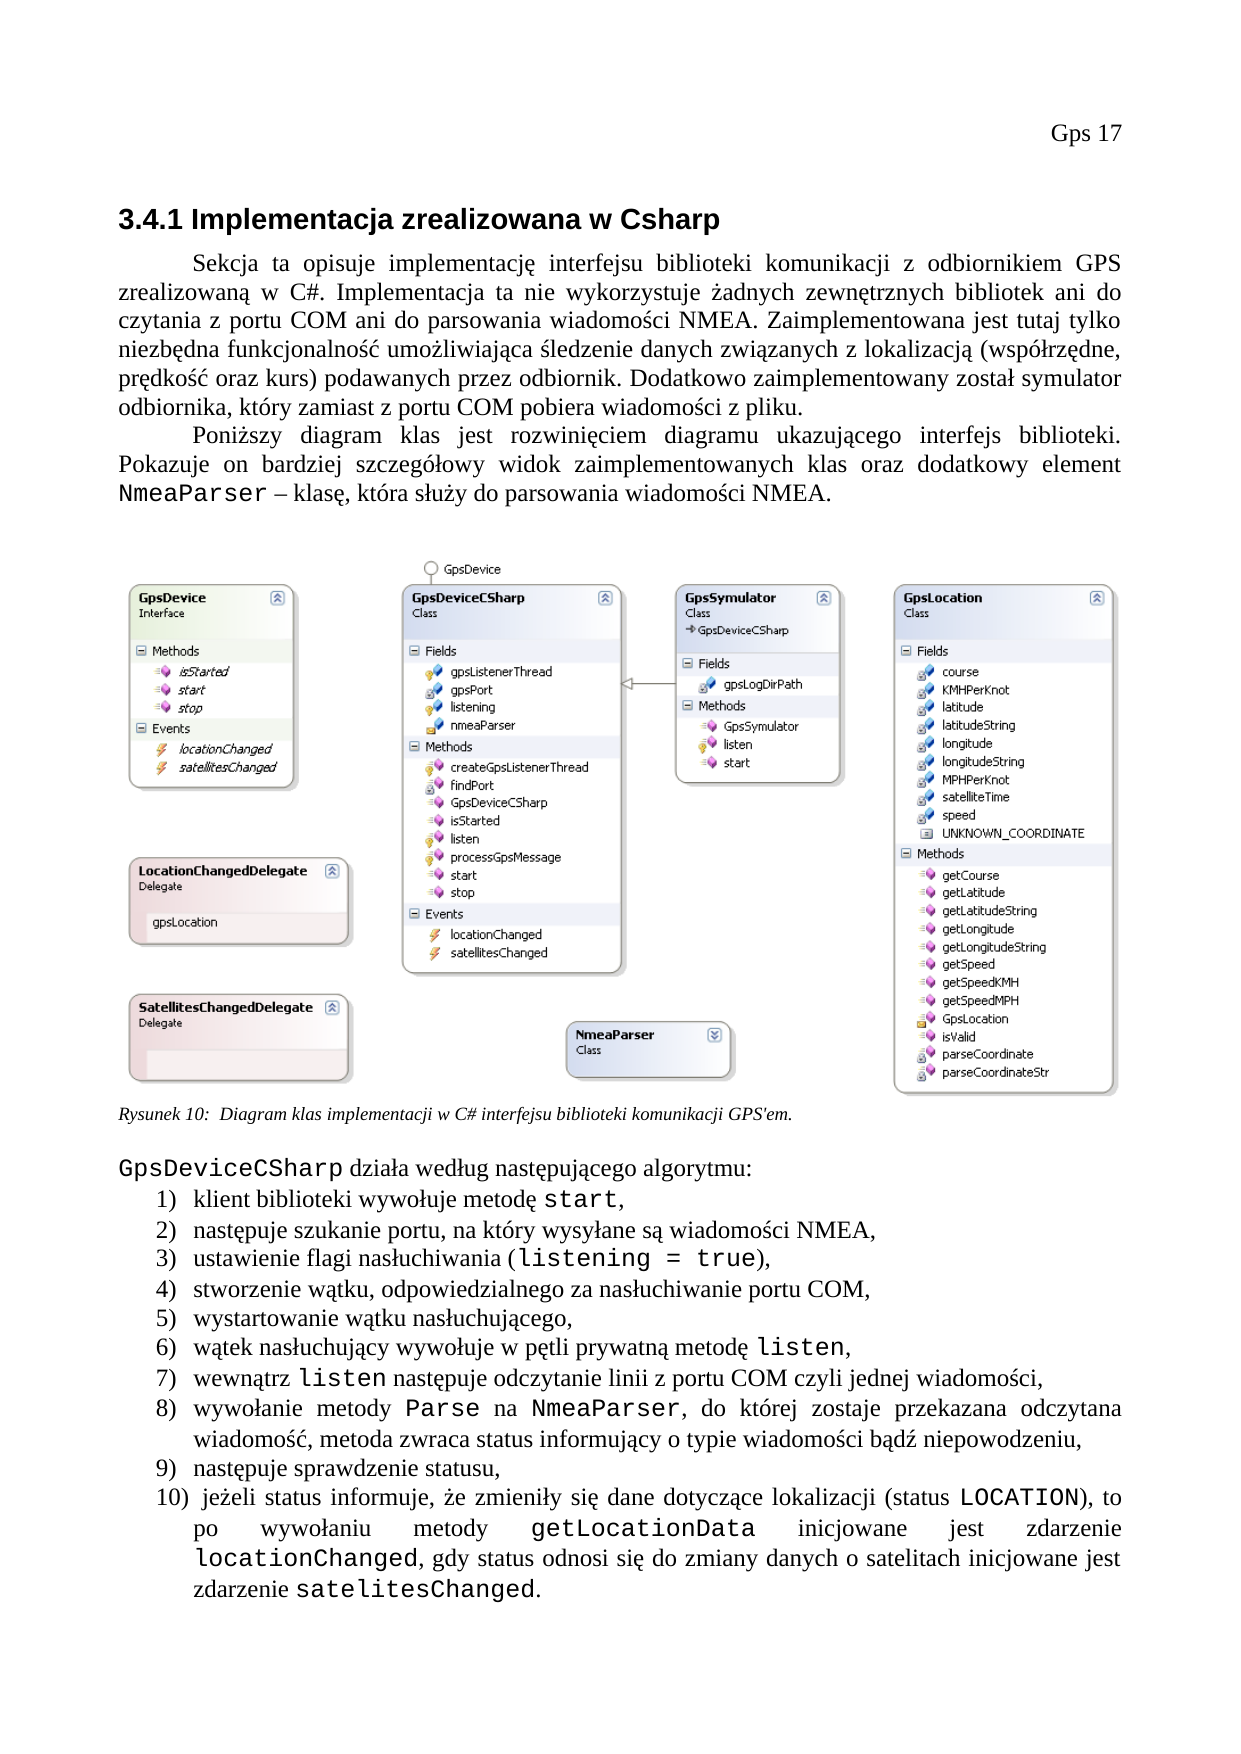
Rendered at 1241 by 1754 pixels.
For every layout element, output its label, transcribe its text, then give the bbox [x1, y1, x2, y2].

list klient biblioteki wywołuje metodę start, [156, 1184, 1122, 1215]
list stworzenie wątku, odpowiedzialnego za nasłuchiwanie portu COM, [156, 1274, 1122, 1303]
list wywołanie metody Parse na NmeaParser, do której zostaje przekazana odczytana wiadomość, metoda zwraca status informujący o typie wiadomości bądź niepowodzeniu, [156, 1393, 1122, 1453]
list następuje sprawdzenie statusu, [156, 1453, 1122, 1482]
text Sekcja ta opisuje implementację interfejsu biblioteki komunikacji z odbiornikiem GPS zrealizowaną w C#. Implementacja ta nie wykorzystuje żadnych zewnętrznych bibliotek ani do czytania z portu COM ani do parsowania wiadomości NMEA. Zaimplementowana jest tutaj tylko niezbędna funkcjonalność umożliwiająca śledzenie danych związanych z lokalizacją (współrzędne, prędkość oraz kurs) podawanych przez odbiornik. Dodatkowo zaimplementowany został symulator odbiornika, który zamiast z portu COM pobiera wiadomości z pliku. [118, 248, 1122, 421]
subtitle 3.4.1 Implementacja zrealizowana w Csharp [118, 202, 1122, 236]
list jeżeli status informuje, że zmieniły się dane dotyczące lokalizacji (status LOCATION), to po wywołaniu metody getLocationData inicjowane jest zdarzenie locationChanged, gdy status odnosi się do zmiany danych o satelitach inicjowane jest zdarzenie satelitesChanged. [156, 1482, 1122, 1605]
text Poniższy diagram klas jest rozwinięciem diagramu ukazującego interfejs biblioteki. Pokazuje on bardziej szczegółowy widok zaimplementowanych klas oraz dodatkowy element NmeaParser – klasę, która służy do parsowania wiadomości NMEA. [118, 421, 1122, 509]
list wystartowanie wątku nasłuchującego, [156, 1303, 1122, 1332]
picture [118, 550, 1123, 1103]
list ustawienie flagi nasłuchiwania (listening = true), [156, 1243, 1122, 1274]
text GpsDeviceCSharp działa według następującego algorytmu: [118, 1153, 1122, 1184]
text Rysunek 10: Diagram klas implementacji w C# interfejsu biblioteki komunikacji GPS'em. [118, 1103, 1122, 1124]
list wątek nasłuchujący wywołuje w pętli prywatną metodę listen, [156, 1332, 1122, 1363]
list wewnątrz listen następuje odczytanie linii z portu COM czyli jednej wiadomości, [156, 1363, 1122, 1393]
list następuje szukanie portu, na który wysyłane są wiadomości NMEA, [156, 1215, 1122, 1243]
